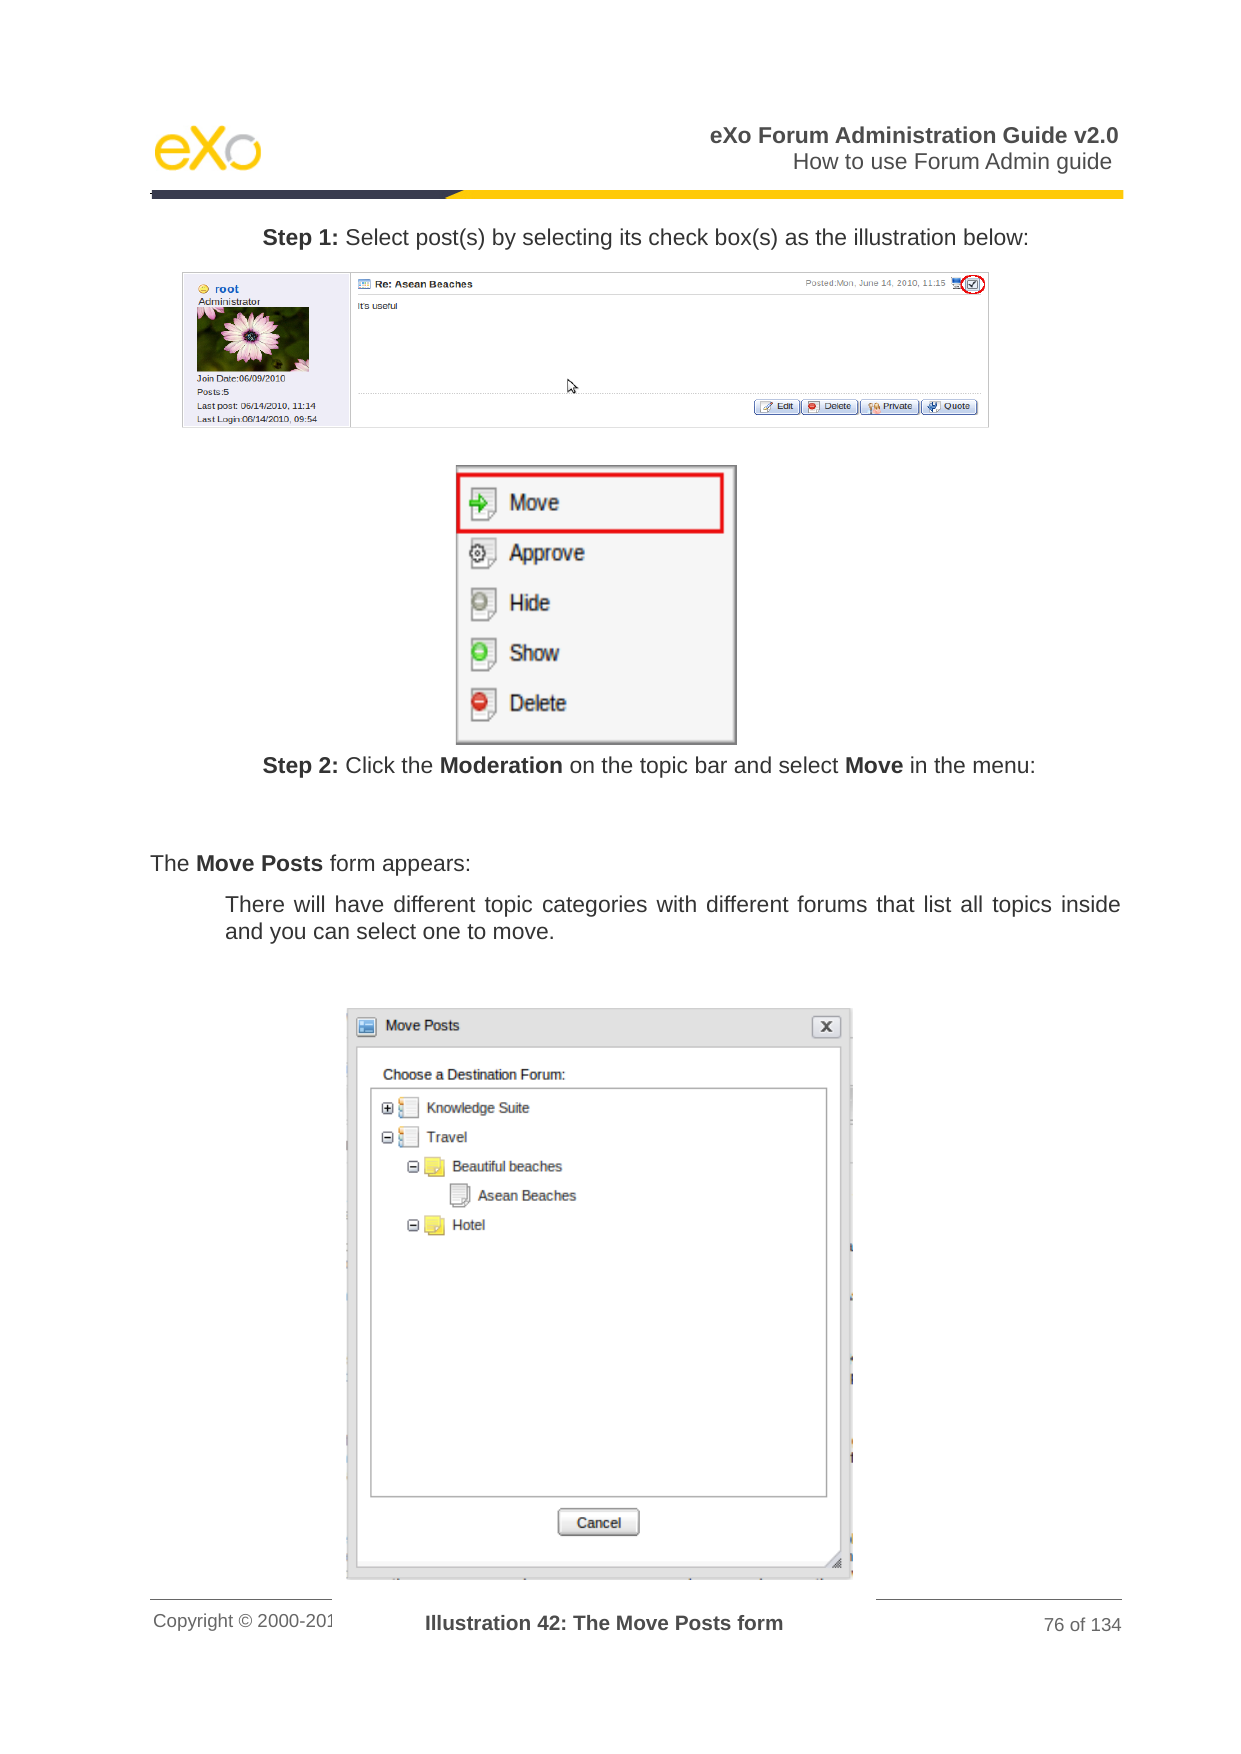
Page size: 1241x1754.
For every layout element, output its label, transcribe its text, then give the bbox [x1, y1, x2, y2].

list Illustration 42: The Move Posts form [332, 1580, 876, 1635]
list There will have different topic categories with different forums that list all topics inside and you can select one to move. [187, 891, 1122, 944]
list Step 2: Click the Moderation on the topic bar and select Move in the menu: [225, 745, 1122, 779]
picture [346, 1008, 853, 1580]
text The Move Posts form appears: [150, 850, 1122, 876]
picture [455, 465, 737, 745]
picture [180, 272, 991, 428]
picture [155, 125, 262, 171]
list [332, 985, 876, 1060]
picture [151, 190, 1124, 199]
list Step 1: Select post(s) by selecting its check box(s) as the illustration below: [225, 223, 1122, 250]
